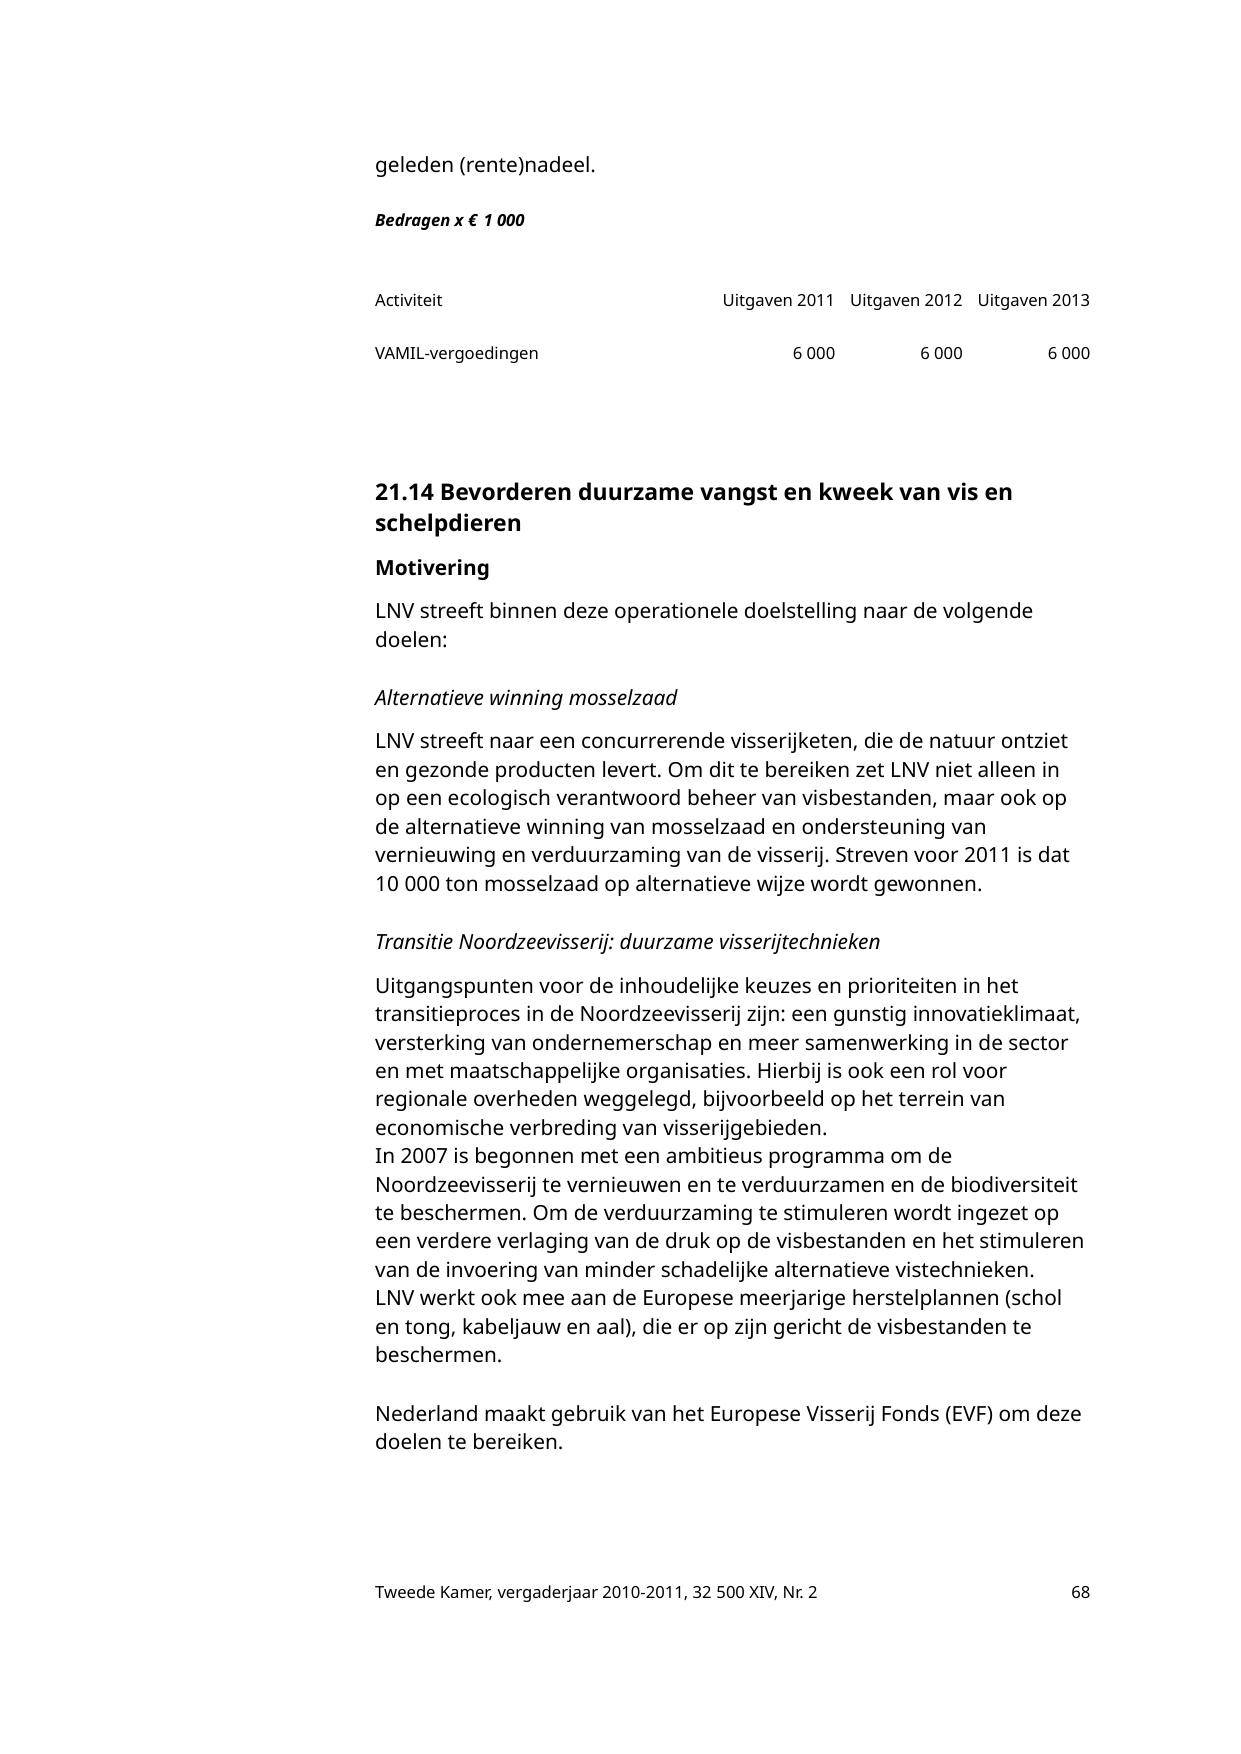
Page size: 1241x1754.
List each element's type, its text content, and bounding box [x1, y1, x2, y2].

text Transitie Noordzeevisserij: duurzame visserijtechnieken [375, 927, 1090, 956]
text Motivering [375, 553, 1090, 581]
text Nederland maakt gebruik van het Europese Visserij Fonds (EVF) om deze doelen te bereiken. [375, 1399, 1090, 1456]
table_header Activiteit [375, 289, 708, 342]
text Alternatieve winning mosselzaad [375, 683, 1090, 712]
table_cell 6 000 [963, 342, 1090, 394]
table_cell 6 000 [708, 342, 835, 394]
text LNV streeft naar een concurrerende visserijketen, die de natuur ontziet en gezonde producten levert. Om dit te bereiken zet LNV niet alleen in op een ecologisch verantwoord beheer van visbestanden, maar ook op de alternatieve winning van mosselzaad en ondersteuning van vernieuwing en verduurzaming van de visserij. Streven voor 2011 is dat 10 000 ton mosselzaad op alternatieve wijze wordt gewonnen. [375, 727, 1090, 897]
text Bedragen x € 1 000 [375, 208, 1090, 231]
subtitle 21.14 Bevorderen duurzame vangst en kweek van vis en schelpdieren [375, 475, 1090, 538]
text In 2007 is begonnen met een ambitieus programma om de Noordzeevisserij te vernieuwen en te verduurzamen en de biodiversiteit te beschermen. Om de verduurzaming te stimuleren wordt ingezet op een verdere verlaging van de druk op de visbestanden en het stimuleren van de invoering van minder schadelijke alternatieve vistechnieken. [375, 1141, 1090, 1283]
text LNV werkt ook mee aan de Europese meerjarige herstelplannen (schol en tong, kabeljauw en aal), die er op zijn gericht de visbestanden te beschermen. [375, 1283, 1090, 1369]
table_header Uitgaven 2011 [708, 289, 835, 342]
table_header Uitgaven 2012 [835, 289, 963, 342]
text geleden (rente)nadeel. [375, 150, 1090, 178]
text Uitgangspunten voor de inhoudelijke keuzes en prioriteiten in het transitieproces in de Noordzeevisserij zijn: een gunstig innovatieklimaat, versterking van ondernemerschap en meer samenwerking in de sector en met maatschappelijke organisaties. Hierbij is ook een rol voor regionale overheden weggelegd, bijvoorbeeld op het terrein van economische verbreding van visserijgebieden. [375, 971, 1090, 1141]
text LNV streeft binnen deze operationele doelstelling naar de volgende doelen: [375, 596, 1090, 653]
table_cell VAMIL-vergoedingen [375, 342, 708, 394]
table_cell 6 000 [835, 342, 963, 394]
table_header Uitgaven 2013 [963, 289, 1090, 342]
